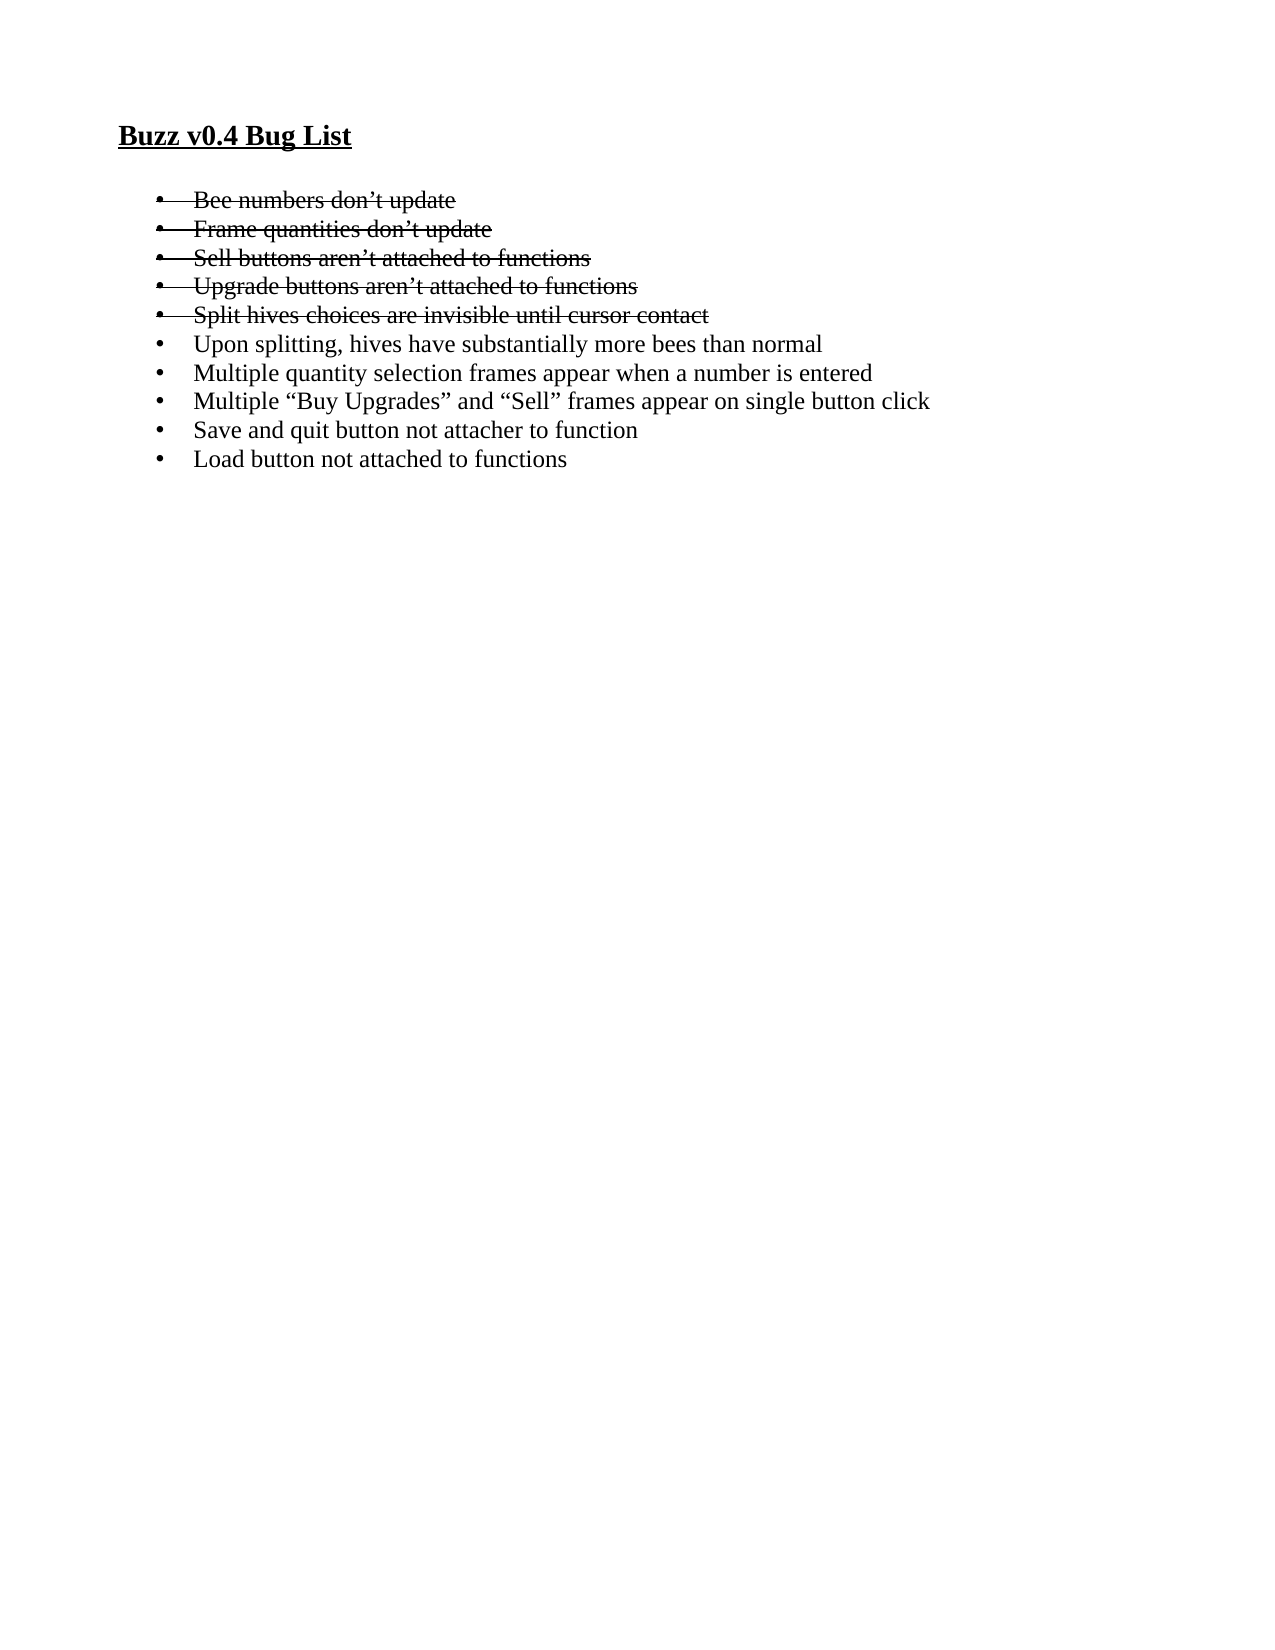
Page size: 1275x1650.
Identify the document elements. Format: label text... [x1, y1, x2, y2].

list Multiple quantity selection frames appear when a number is entered [156, 358, 1157, 386]
list Load button not attached to functions [156, 444, 1157, 473]
list Bee numbers don’t update [156, 185, 1157, 214]
list Split hives choices are invisible until cursor contact [156, 300, 1157, 329]
list Sell buttons aren’t attached to functions [156, 243, 1157, 271]
list Multiple “Buy Upgrades” and “Sell” frames appear on single button click [156, 386, 1157, 415]
text Buzz v0.4 Bug List [118, 118, 1157, 152]
list Upgrade buttons aren’t attached to functions [156, 271, 1157, 300]
list Save and quit button not attacher to function [156, 415, 1157, 444]
list Upon splitting, hives have substantially more bees than normal [156, 329, 1157, 358]
list Frame quantities don’t update [156, 214, 1157, 243]
